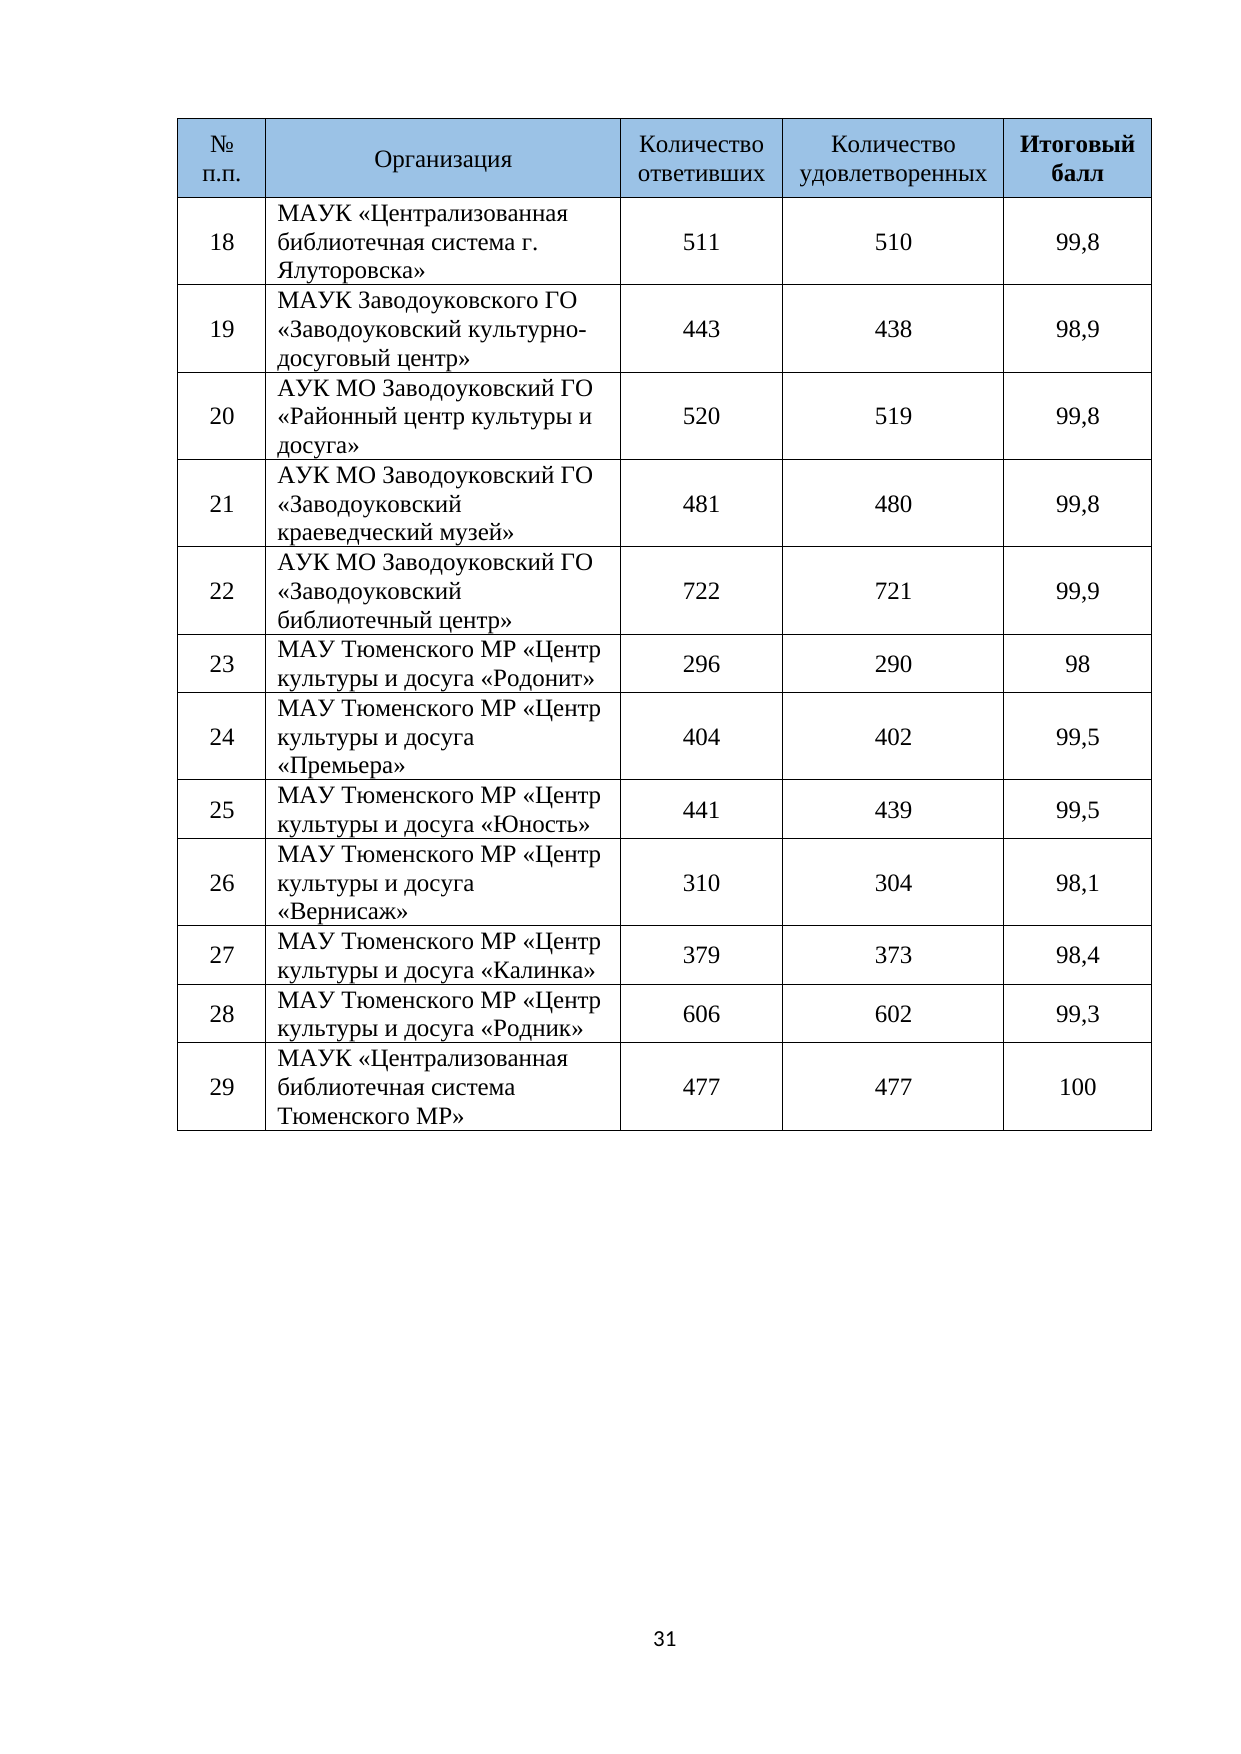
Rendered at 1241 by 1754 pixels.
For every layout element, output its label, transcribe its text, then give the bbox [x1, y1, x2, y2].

table_cell 100 [1004, 1043, 1151, 1129]
table_cell 25 [178, 780, 265, 838]
table_cell 29 [178, 1043, 265, 1129]
table_cell АУК МО Заводоуковский ГО «Заводоуковский краеведческий музей» [266, 460, 620, 546]
table_cell 304 [783, 839, 1003, 925]
table_cell 27 [178, 926, 265, 984]
table_cell 98,1 [1004, 839, 1151, 925]
table_header № п.п. [178, 119, 265, 197]
table_cell МАУК Заводоуковского ГО «Заводоуковский культурно-досуговый центр» [266, 285, 620, 372]
table_cell 379 [621, 926, 782, 984]
table_cell 520 [621, 373, 782, 459]
table_cell 20 [178, 373, 265, 459]
table_cell МАУ Тюменского МР «Центр культуры и досуга «Премьера» [266, 693, 620, 779]
table_cell АУК МО Заводоуковский ГО «Заводоуковский библиотечный центр» [266, 547, 620, 633]
table_cell МАУ Тюменского МР «Центр культуры и досуга «Родонит» [266, 635, 620, 692]
table_cell МАУ Тюменского МР «Центр культуры и досуга «Калинка» [266, 926, 620, 984]
table_cell 606 [621, 985, 782, 1042]
table_cell МАУК «Централизованная библиотечная система Тюменского МР» [266, 1043, 620, 1129]
table_cell МАУ Тюменского МР «Центр культуры и досуга «Вернисаж» [266, 839, 620, 925]
table_cell 477 [783, 1043, 1003, 1129]
table_cell 98,9 [1004, 285, 1151, 372]
table_header Количество ответивших [621, 119, 782, 197]
table_cell 290 [783, 635, 1003, 692]
table_cell 722 [621, 547, 782, 633]
table_cell 310 [621, 839, 782, 925]
table_header Организация [266, 119, 620, 197]
table_cell 99,8 [1004, 198, 1151, 284]
table_cell 373 [783, 926, 1003, 984]
table_header Итоговый балл [1004, 119, 1151, 197]
table_cell 26 [178, 839, 265, 925]
table_cell 24 [178, 693, 265, 779]
table_cell 18 [178, 198, 265, 284]
table_cell 22 [178, 547, 265, 633]
table_cell 519 [783, 373, 1003, 459]
table_cell МАУ Тюменского МР «Центр культуры и досуга «Родник» [266, 985, 620, 1042]
table_cell 477 [621, 1043, 782, 1129]
table_cell 402 [783, 693, 1003, 779]
table_cell 21 [178, 460, 265, 546]
table_header Количество удовлетворенных [783, 119, 1003, 197]
table_cell 438 [783, 285, 1003, 372]
table_cell 28 [178, 985, 265, 1042]
table_cell 721 [783, 547, 1003, 633]
table_cell 404 [621, 693, 782, 779]
table_cell МАУК «Централизованная библиотечная система г. Ялуторовска» [266, 198, 620, 284]
table_cell 99,9 [1004, 547, 1151, 633]
table_cell 19 [178, 285, 265, 372]
table_cell 99,8 [1004, 460, 1151, 546]
table_cell МАУ Тюменского МР «Центр культуры и досуга «Юность» [266, 780, 620, 838]
table_cell 480 [783, 460, 1003, 546]
table_cell 511 [621, 198, 782, 284]
table_cell 23 [178, 635, 265, 692]
table_cell АУК МО Заводоуковский ГО «Районный центр культуры и досуга» [266, 373, 620, 459]
table_cell 439 [783, 780, 1003, 838]
table_cell 510 [783, 198, 1003, 284]
table_cell 441 [621, 780, 782, 838]
table_cell 99,8 [1004, 373, 1151, 459]
table_cell 99,3 [1004, 985, 1151, 1042]
table_cell 481 [621, 460, 782, 546]
table_cell 98,4 [1004, 926, 1151, 984]
table_cell 99,5 [1004, 780, 1151, 838]
table_cell 443 [621, 285, 782, 372]
table_cell 98 [1004, 635, 1151, 692]
table_cell 99,5 [1004, 693, 1151, 779]
table_cell 296 [621, 635, 782, 692]
table_cell 602 [783, 985, 1003, 1042]
